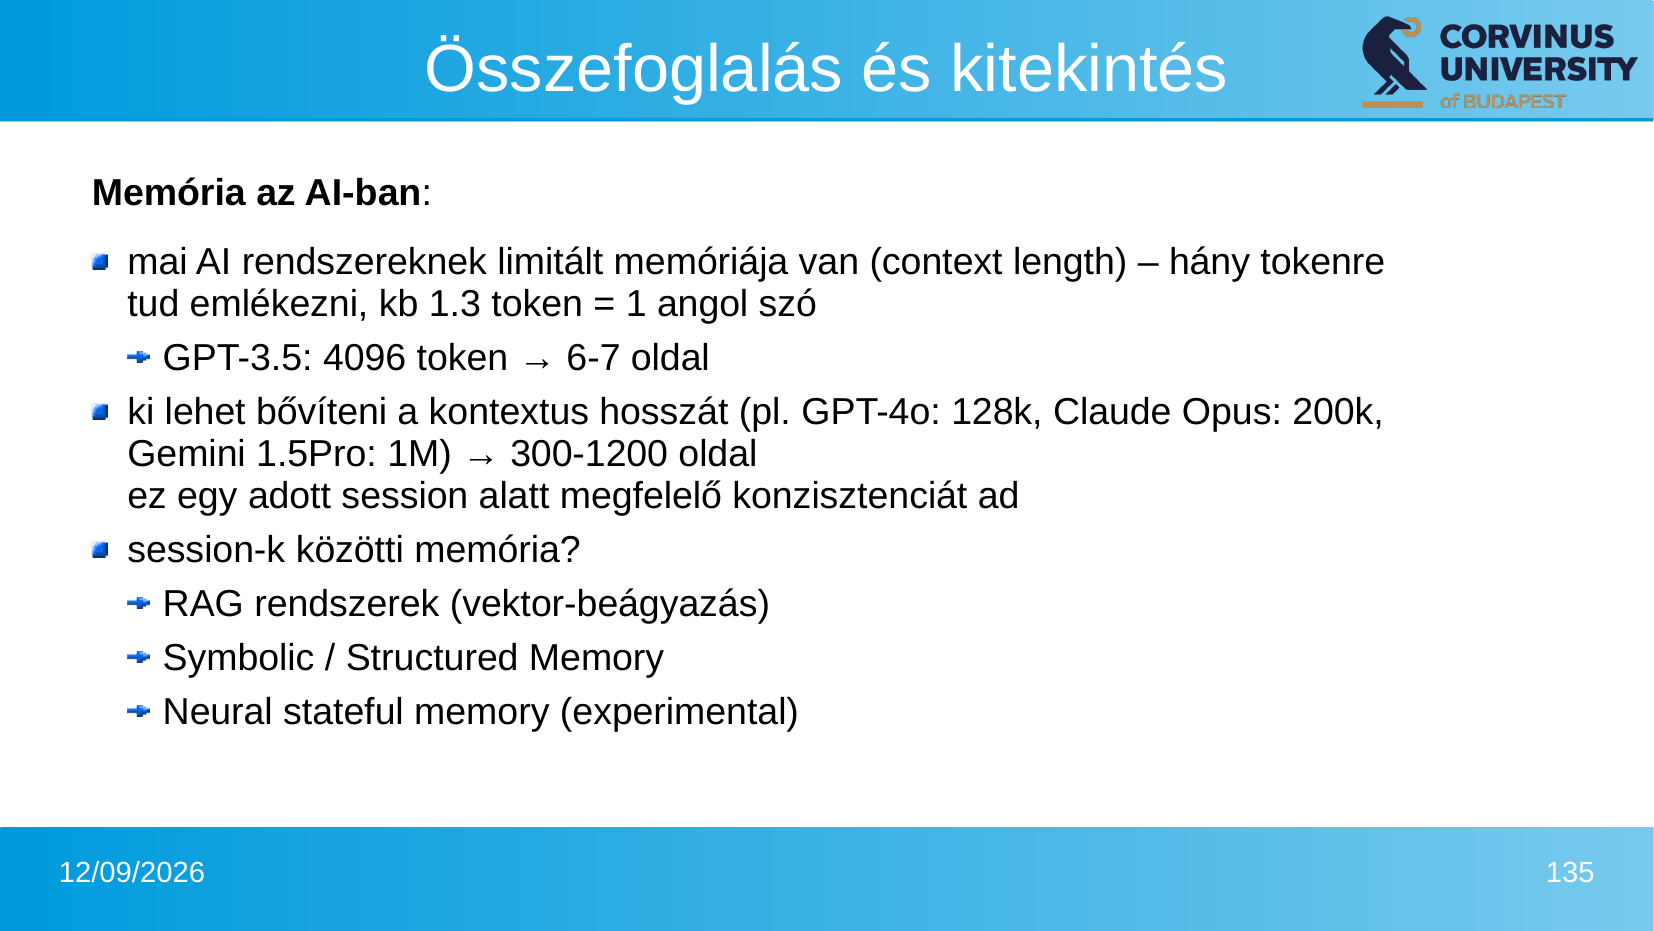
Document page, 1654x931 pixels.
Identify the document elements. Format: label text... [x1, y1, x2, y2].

text_box Memória az AI-ban: mai AI rendszereknek limitált memóriája van (context length) – hány tokenre tud emlékezni, kb 1.3 token = 1 angol szó GPT-3.5: 4096 token → 6-7 oldal ki lehet bővíteni a kontextus hosszát (pl. GPT-4o: 128k, Claude Opus: 200k, Gemini 1.5Pro: 1M) → 300-1200 oldal ez egy adott session alatt megfelelő konzisztenciát ad session-k közötti memória? RAG rendszerek (vektor-beágyazás) Symbolic / Structured Memory Neural stateful memory (experimental) [77, 164, 1402, 779]
title Összefoglalás és kitekintés [59, 29, 1362, 108]
picture [1362, 16, 1638, 108]
